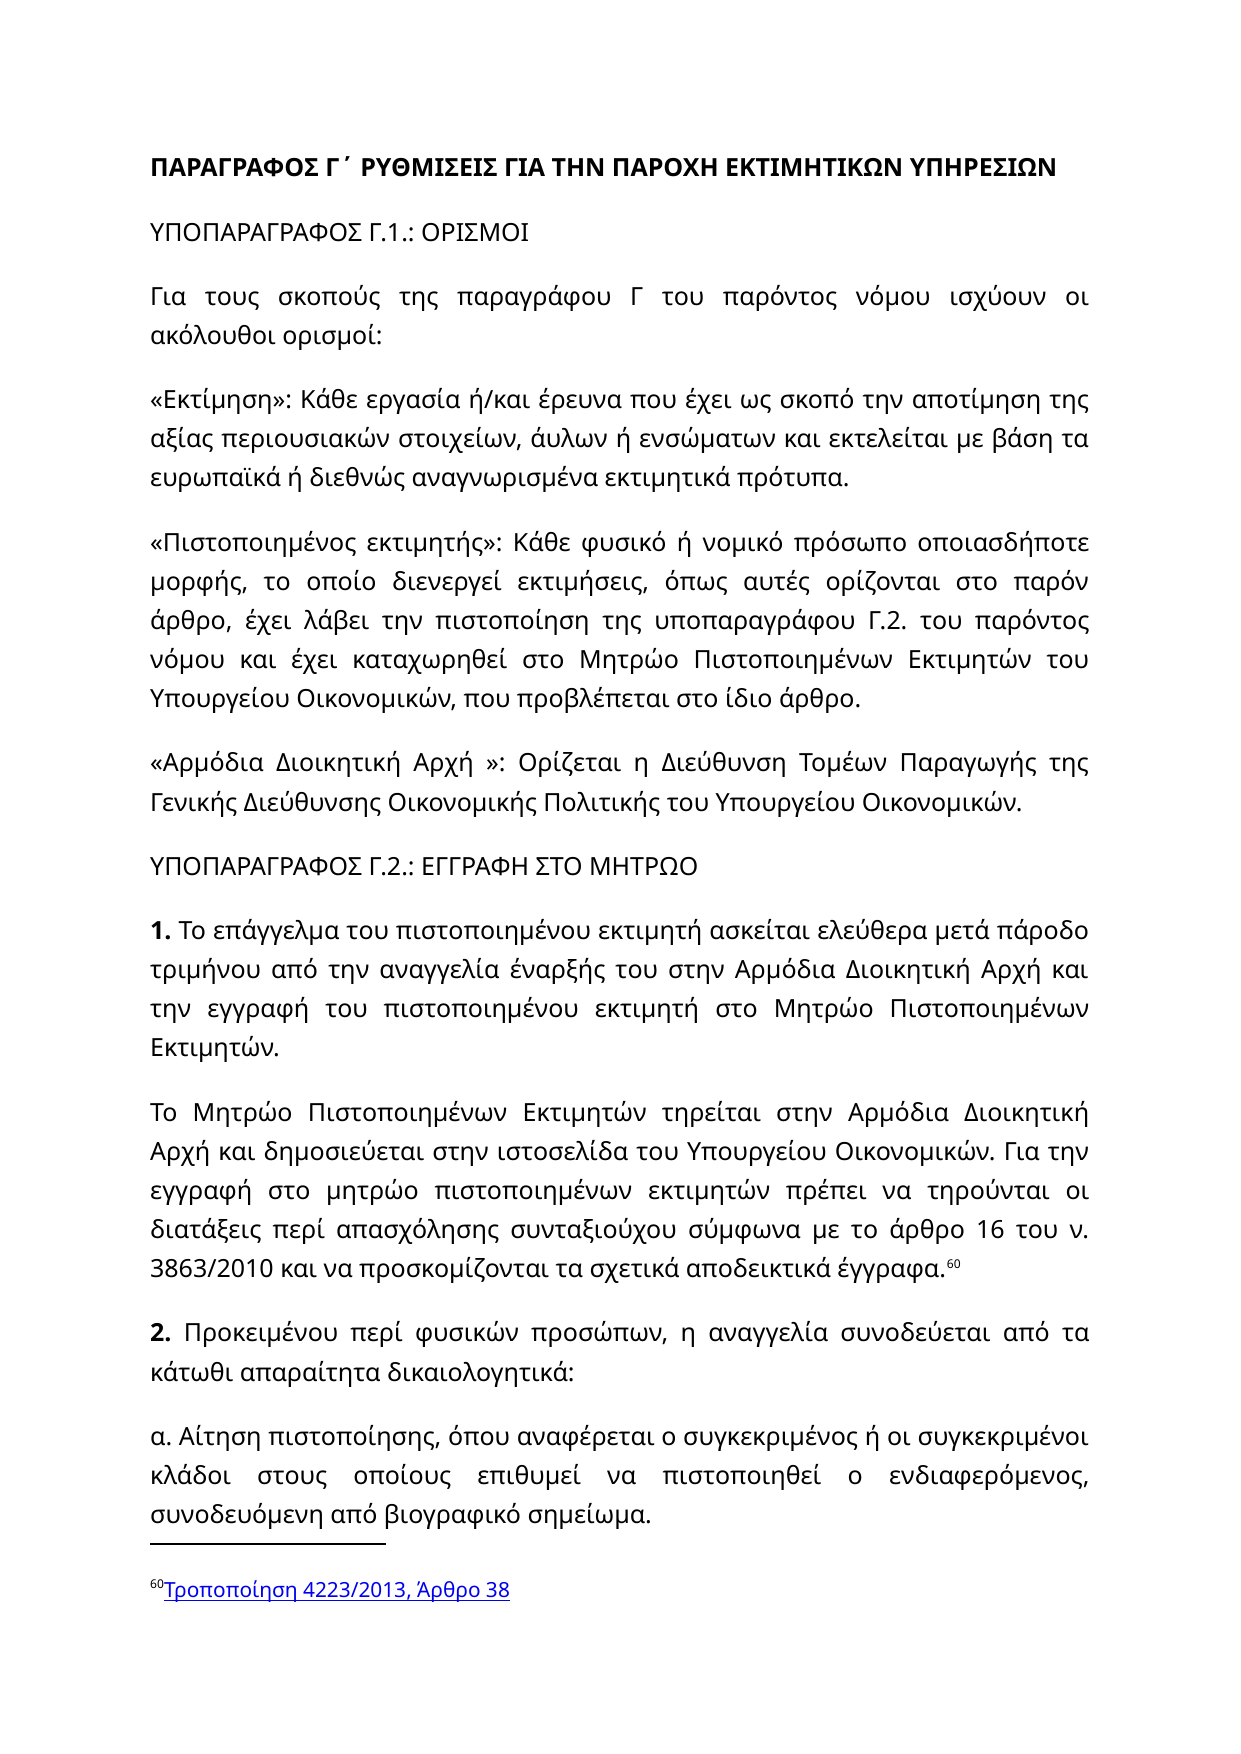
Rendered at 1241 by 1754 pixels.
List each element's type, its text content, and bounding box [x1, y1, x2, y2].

text 1. Το επάγγελμα του πιστοποιημένου εκτιμητή ασκείται ελεύθερα μετά πάροδο τριμήνου από την αναγγελία έναρξής του στην Αρμόδια Διοικητική Αρχή και την εγγραφή του πιστοποιημένου εκτιμητή στο Μητρώο Πιστοποιημένων Εκτιμητών. [150, 912, 1090, 1064]
text «Πιστοποιημένος εκτιμητής»: Κάθε φυσικό ή νομικό πρόσωπο οποιασδήποτε μορφής, το οποίο διενεργεί εκτιμήσεις, όπως αυτές ορίζονται στο παρόν άρθρο, έχει λάβει την πιστοποίηση της υποπαραγράφου Γ.2. του παρόντος νόμου και έχει καταχωρηθεί στο Μητρώο Πιστοποιημένων Εκτιμητών του Υπουργείου Οικονομικών, που προβλέπεται στο ίδιο άρθρο. [150, 524, 1090, 715]
text Τροποποίηση 4223/2013, Άρθρο 38 [150, 1576, 1090, 1604]
text 2. Προκειμένου περί φυσικών προσώπων, η αναγγελία συνοδεύεται από τα κάτωθι απαραίτητα δικαιολογητικά: [150, 1315, 1090, 1388]
text «Εκτίμηση»: Κάθε εργασία ή/και έρευνα που έχει ως σκοπό την αποτίμηση της αξίας περιουσιακών στοιχείων, άυλων ή ενσώματων και εκτελείται με βάση τα ευρωπαϊκά ή διεθνώς αναγνωρισμένα εκτιμητικά πρότυπα. [150, 382, 1090, 494]
text ΥΠΟΠΑΡΑΓΡΑΦΟΣ Γ.1.: ΟΡΙΣΜΟΙ [150, 214, 1090, 248]
text «Αρμόδια Διοικητική Αρχή »: Ορίζεται η Διεύθυνση Τομέων Παραγωγής της Γενικής Διεύθυνσης Οικονομικής Πολιτικής του Υπουργείου Οικονομικών. [150, 745, 1090, 818]
text Για τους σκοπούς της παραγράφου Γ του παρόντος νόμου ισχύουν οι ακόλουθοι ορισμοί: [150, 278, 1090, 352]
text ΥΠΟΠΑΡΑΓΡΑΦΟΣ Γ.2.: ΕΓΓΡΑΦΗ ΣΤΟ ΜΗΤΡΩΟ [150, 848, 1090, 882]
text Το Μητρώο Πιστοποιημένων Εκτιμητών τηρείται στην Αρμόδια Διοικητική Αρχή και δημοσιεύεται στην ιστοσελίδα του Υπουργείου Οικονομικών. Για την εγγραφή στο μητρώο πιστοποιημένων εκτιμητών πρέπει να τηρούνται οι διατάξεις περί απασχόλησης συνταξιούχου σύμφωνα με το άρθρο 16 του ν. 3863/2010 και να προσκομίζονται τα σχετικά αποδεικτικά έγγραφα. [150, 1094, 1090, 1285]
text ΠΑΡΑΓΡΑΦΟΣ Γ΄ ΡΥΘΜΙΣΕΙΣ ΓΙΑ ΤΗΝ ΠΑΡΟΧΗ ΕΚΤΙΜΗΤΙΚΩΝ ΥΠΗΡΕΣΙΩΝ [150, 150, 1090, 184]
text α. Αίτηση πιστοποίησης, όπου αναφέρεται ο συγκεκριμένος ή οι συγκεκριμένοι κλάδοι στους οποίους επιθυμεί να πιστοποιηθεί ο ενδιαφερόμενος, συνοδευόμενη από βιογραφικό σημείωμα. [150, 1418, 1090, 1531]
